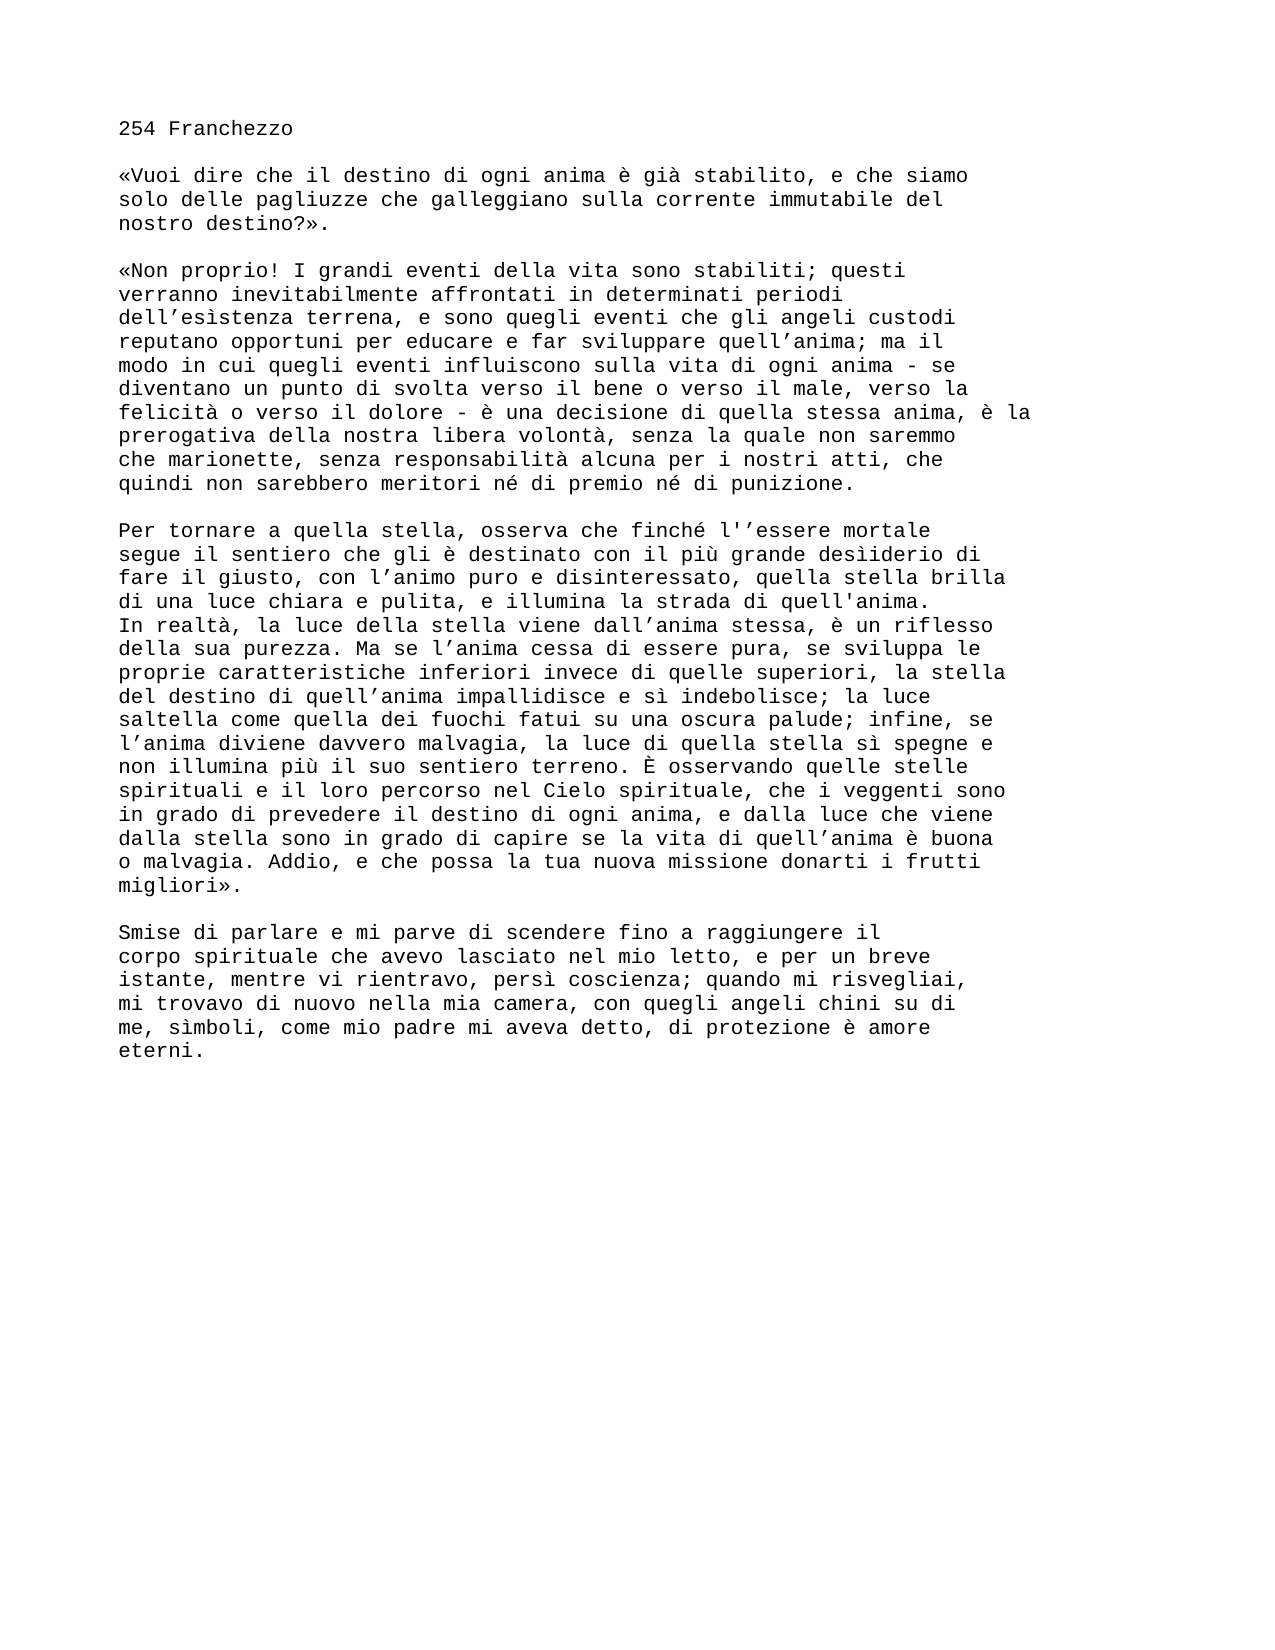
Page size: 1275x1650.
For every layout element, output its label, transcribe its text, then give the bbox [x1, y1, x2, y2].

text corpo spirituale che avevo lasciato nel mio letto, e per un breve [118, 946, 1157, 969]
text quindi non sarebbero meritori né di premio né di punizione. [118, 473, 1157, 496]
text della sua purezza. Ma se l’anima cessa di essere pura, se sviluppa le [118, 638, 1157, 662]
text o malvagia. Addio, e che possa la tua nuova missione donarti i frutti [118, 851, 1157, 875]
text del destino di quell’anima impallidisce e sì indebolisce; la luce [118, 686, 1157, 709]
text «Non proprio! I grandi eventi della vita sono stabiliti; questi [118, 260, 1157, 284]
text in grado di prevedere il destino di ogni anima, e dalla luce che viene [118, 804, 1157, 827]
text «Vuoi dire che il destino di ogni anima è già stabilito, e che siamo [118, 165, 1157, 189]
text dalla stella sono in grado di capire se la vita di quell’anima è buona [118, 827, 1157, 851]
text modo in cui quegli eventi influiscono sulla vita di ogni anima - se [118, 354, 1157, 378]
text eterni. [118, 1040, 1157, 1064]
text In realtà, la luce della stella viene dall’anima stessa, è un riflesso [118, 615, 1157, 638]
text felicità o verso il dolore - è una decisione di quella stessa anima, è la [118, 402, 1157, 426]
text di una luce chiara e pulita, e illumina la strada di quell'anima. [118, 591, 1157, 615]
text non illumina più il suo sentiero terreno. È osservando quelle stelle [118, 757, 1157, 780]
text segue il sentiero che gli è destinato con il più grande desìiderio di [118, 544, 1157, 567]
text saltella come quella dei fuochi fatui su una oscura palude; infine, se [118, 709, 1157, 733]
text diventano un punto di svolta verso il bene o verso il male, verso la [118, 378, 1157, 402]
text spirituali e il loro percorso nel Cielo spirituale, che i veggenti sono [118, 780, 1157, 804]
text l’anima diviene davvero malvagia, la luce di quella stella sì spegne e [118, 733, 1157, 757]
text prerogativa della nostra libera volontà, senza la quale non saremmo [118, 426, 1157, 449]
text 254 Franchezzo [118, 118, 1157, 142]
text Smise di parlare e mi parve di scendere fino a raggiungere il [118, 922, 1157, 946]
text fare il giusto, con l’animo puro e disinteressato, quella stella brilla [118, 567, 1157, 591]
text verranno inevitabilmente affrontati in determinati periodi [118, 284, 1157, 307]
text mi trovavo di nuovo nella mia camera, con quegli angeli chini su di [118, 993, 1157, 1017]
text reputano opportuni per educare e far sviluppare quell’anima; ma il [118, 331, 1157, 354]
text solo delle pagliuzze che galleggiano sulla corrente immutabile del [118, 189, 1157, 213]
text che marionette, senza responsabilità alcuna per i nostri atti, che [118, 449, 1157, 473]
text migliori». [118, 875, 1157, 898]
text Per tornare a quella stella, osserva che finché l'’essere mortale [118, 520, 1157, 544]
text me, sìmboli, come mio padre mi aveva detto, di protezione è amore [118, 1017, 1157, 1040]
text dell’esìstenza terrena, e sono quegli eventi che gli angeli custodi [118, 307, 1157, 331]
text istante, mentre vi rientravo, persì coscienza; quando mi risvegliai, [118, 969, 1157, 993]
text nostro destino?». [118, 213, 1157, 236]
text proprie caratteristiche inferiori invece di quelle superiori, la stella [118, 662, 1157, 686]
